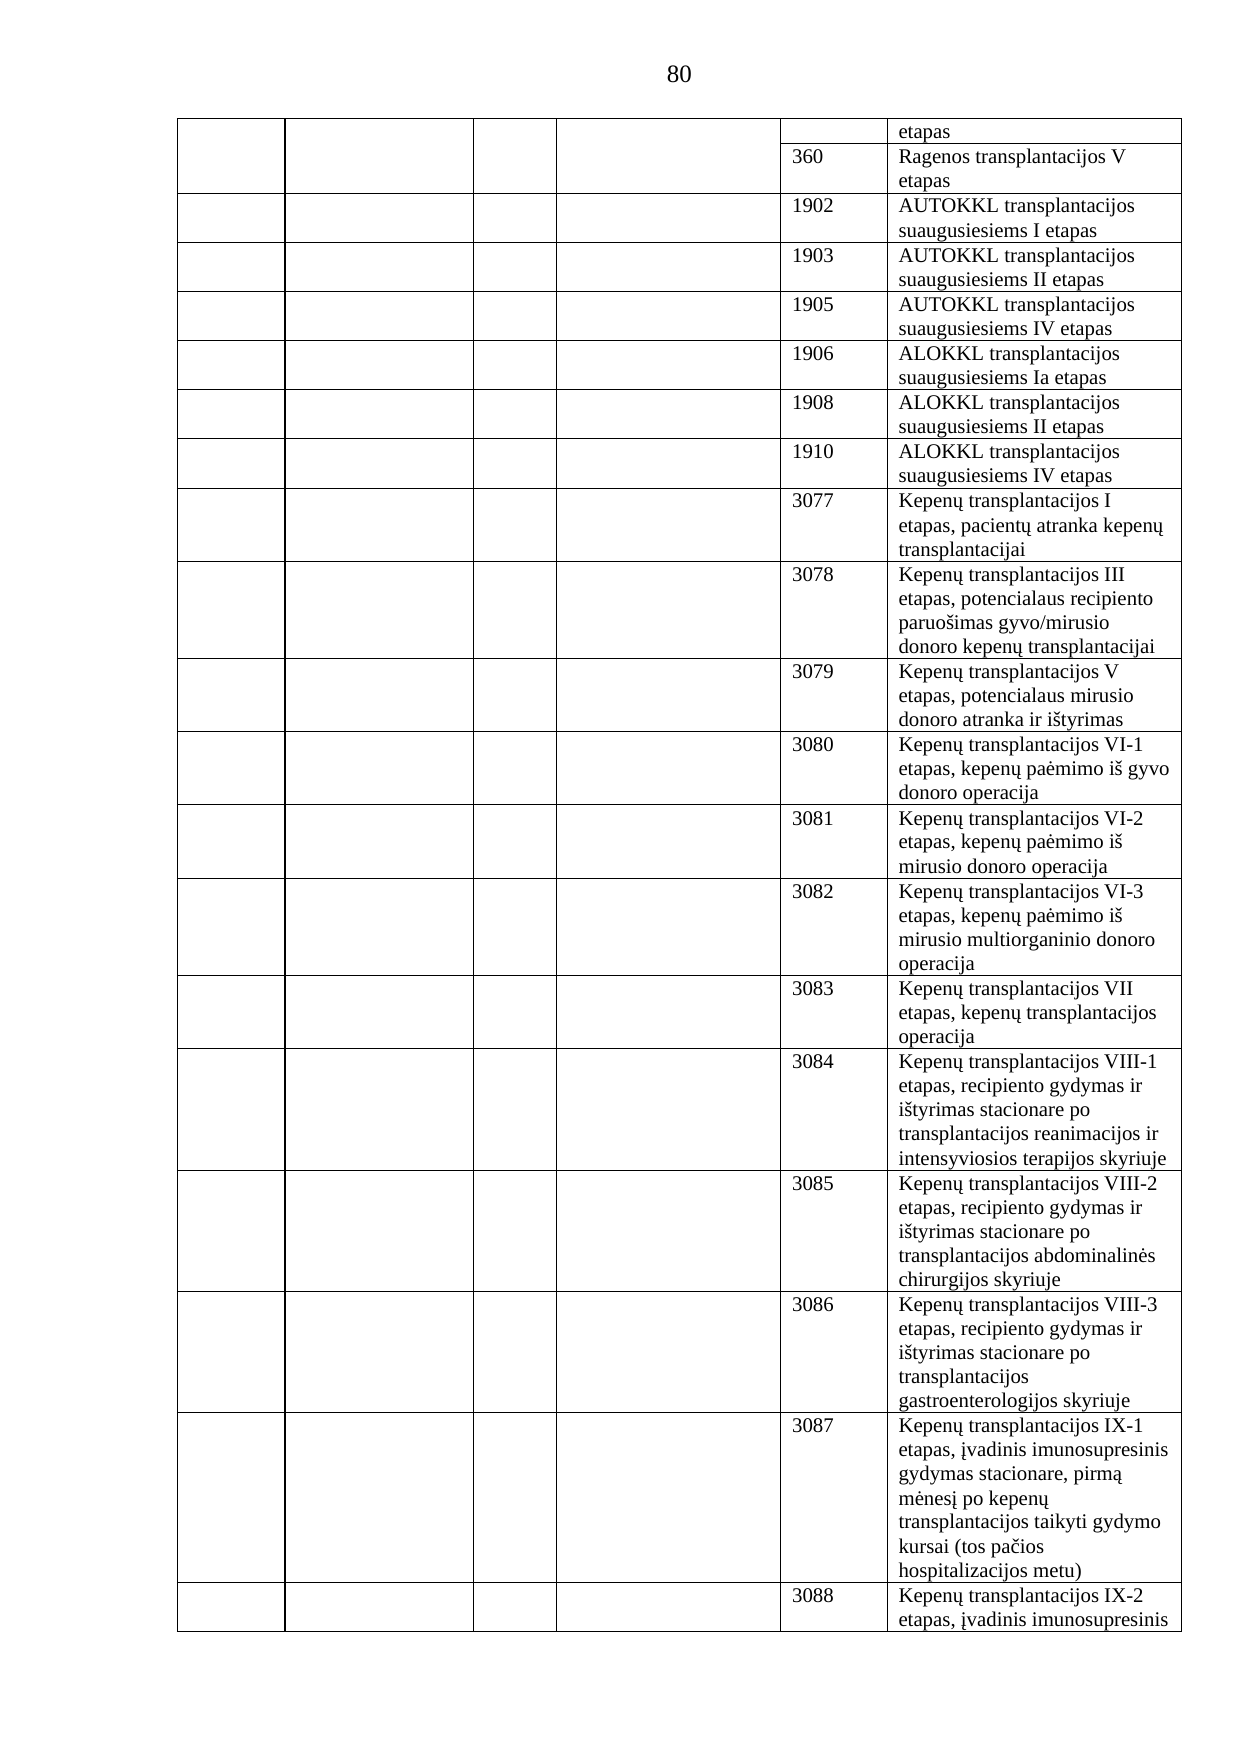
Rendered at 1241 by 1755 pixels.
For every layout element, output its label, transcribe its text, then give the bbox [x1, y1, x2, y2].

table_cell [286, 1171, 473, 1291]
table_cell Kepenų transplantacijos I etapas, pacientų atranka kepenų transplantacijai [888, 489, 1181, 561]
table_cell [474, 1049, 556, 1169]
table_cell Kepenų transplantacijos IX-2 etapas, įvadinis imunosupresinis [888, 1583, 1181, 1631]
table_cell Kepenų transplantacijos VIII-2 etapas, recipiento gydymas ir ištyrimas stacionare po transplantacijos abdominalinės chirurgijos skyriuje [888, 1171, 1181, 1291]
table_cell [474, 292, 556, 340]
table_cell [557, 976, 780, 1048]
table_cell [557, 659, 780, 731]
table_cell [286, 1292, 473, 1412]
table_cell [286, 732, 473, 804]
table_cell [178, 805, 284, 878]
table_cell Kepenų transplantacijos VI-2 etapas, kepenų paėmimo iš mirusio donoro operacija [888, 805, 1181, 878]
table_cell ALOKKL transplantacijos suaugusiesiems IV etapas [888, 439, 1181, 487]
table_cell Kepenų transplantacijos VIII-1 etapas, recipiento gydymas ir ištyrimas stacionare po transplantacijos reanimacijos ir intensyviosios terapijos skyriuje [888, 1049, 1181, 1169]
table_cell AUTOKKL transplantacijos suaugusiesiems II etapas [888, 243, 1181, 291]
table_cell [178, 732, 284, 804]
table_cell [178, 292, 284, 340]
table_cell 1902 [781, 194, 887, 242]
table_cell Kepenų transplantacijos VIII-3 etapas, recipiento gydymas ir ištyrimas stacionare po transplantacijos gastroenterologijos skyriuje [888, 1292, 1181, 1412]
table_cell [178, 1049, 284, 1169]
table_cell [474, 390, 556, 438]
table_cell ALOKKL transplantacijos suaugusiesiems II etapas [888, 390, 1181, 438]
table_cell [474, 439, 556, 487]
table_cell [557, 879, 780, 975]
table_cell 3086 [781, 1292, 887, 1412]
table_cell 3084 [781, 1049, 887, 1169]
table_cell [557, 292, 780, 340]
table_cell [557, 805, 780, 878]
table_cell [474, 732, 556, 804]
table_cell [474, 489, 556, 561]
table_cell [286, 805, 473, 878]
table_cell Ragenos transplantacijos V etapas [888, 144, 1181, 192]
table_cell 3082 [781, 879, 887, 975]
table_cell [178, 1413, 284, 1582]
table_cell 1910 [781, 439, 887, 487]
table_cell 3079 [781, 659, 887, 731]
table_cell [178, 976, 284, 1048]
table_cell ALOKKL transplantacijos suaugusiesiems Ia etapas [888, 341, 1181, 389]
table_cell [474, 341, 556, 389]
table_cell [286, 1413, 473, 1582]
table_cell [286, 976, 473, 1048]
table_cell etapas [888, 119, 1181, 143]
table_cell [286, 1049, 473, 1169]
table_cell [286, 243, 473, 291]
table_cell [557, 489, 780, 561]
table_cell [557, 439, 780, 487]
table_cell [286, 439, 473, 487]
table_cell AUTOKKL transplantacijos suaugusiesiems I etapas [888, 194, 1181, 242]
table_cell 3078 [781, 562, 887, 658]
table_cell Kepenų transplantacijos V etapas, potencialaus mirusio donoro atranka ir ištyrimas [888, 659, 1181, 731]
table_cell Kepenų transplantacijos III etapas, potencialaus recipiento paruošimas gyvo/mirusio donoro kepenų transplantacijai [888, 562, 1181, 658]
table_cell [557, 1171, 780, 1291]
table_cell 1908 [781, 390, 887, 438]
table_cell [286, 879, 473, 975]
table_cell [557, 1583, 780, 1631]
table_cell [178, 439, 284, 487]
table_cell [474, 1171, 556, 1291]
table_cell [178, 119, 284, 192]
table_cell [557, 1413, 780, 1582]
table_cell [557, 732, 780, 804]
table_cell [474, 976, 556, 1048]
table_cell 3088 [781, 1583, 887, 1631]
table_cell 3085 [781, 1171, 887, 1291]
table_cell [178, 243, 284, 291]
table_cell [781, 119, 887, 143]
table_cell [286, 489, 473, 561]
table_cell [286, 562, 473, 658]
table_cell [286, 292, 473, 340]
table_cell [474, 194, 556, 242]
table_cell 3083 [781, 976, 887, 1048]
table_cell [286, 341, 473, 389]
table_cell [474, 1292, 556, 1412]
table_cell Kepenų transplantacijos VII etapas, kepenų transplantacijos operacija [888, 976, 1181, 1048]
table_cell [178, 489, 284, 561]
table_cell [474, 805, 556, 878]
table_cell [286, 194, 473, 242]
table_cell 1906 [781, 341, 887, 389]
table_cell [178, 194, 284, 242]
table_cell [474, 659, 556, 731]
table_cell 360 [781, 144, 887, 192]
table_cell 1903 [781, 243, 887, 291]
table_cell [557, 1049, 780, 1169]
table_cell [474, 243, 556, 291]
table_cell AUTOKKL transplantacijos suaugusiesiems IV etapas [888, 292, 1181, 340]
table_cell Kepenų transplantacijos IX-1 etapas, įvadinis imunosupresinis gydymas stacionare, pirmą mėnesį po kepenų transplantacijos taikyti gydymo kursai (tos pačios hospitalizacijos metu) [888, 1413, 1181, 1582]
table_cell [178, 1583, 284, 1631]
table_cell 3081 [781, 805, 887, 878]
table_cell [557, 1292, 780, 1412]
table_cell [474, 879, 556, 975]
table_cell 3080 [781, 732, 887, 804]
table_cell [286, 119, 473, 192]
table_cell [178, 879, 284, 975]
table_cell 3087 [781, 1413, 887, 1582]
table_cell [178, 341, 284, 389]
table_cell [178, 659, 284, 731]
table_cell Kepenų transplantacijos VI-3 etapas, kepenų paėmimo iš mirusio multiorganinio donoro operacija [888, 879, 1181, 975]
table_cell [178, 1171, 284, 1291]
table_cell 1905 [781, 292, 887, 340]
table_cell [286, 659, 473, 731]
table_cell [178, 390, 284, 438]
table_cell [474, 119, 556, 192]
table_cell [557, 562, 780, 658]
table_cell 3077 [781, 489, 887, 561]
table_cell [557, 341, 780, 389]
table_cell [178, 562, 284, 658]
table_cell [178, 1292, 284, 1412]
table_cell [474, 1413, 556, 1582]
table_cell [474, 562, 556, 658]
table_cell Kepenų transplantacijos VI-1 etapas, kepenų paėmimo iš gyvo donoro operacija [888, 732, 1181, 804]
table_cell [557, 243, 780, 291]
table_cell [557, 119, 780, 192]
table_cell [557, 194, 780, 242]
table_cell [286, 390, 473, 438]
table_cell [286, 1583, 473, 1631]
table_cell [474, 1583, 556, 1631]
table_cell [557, 390, 780, 438]
